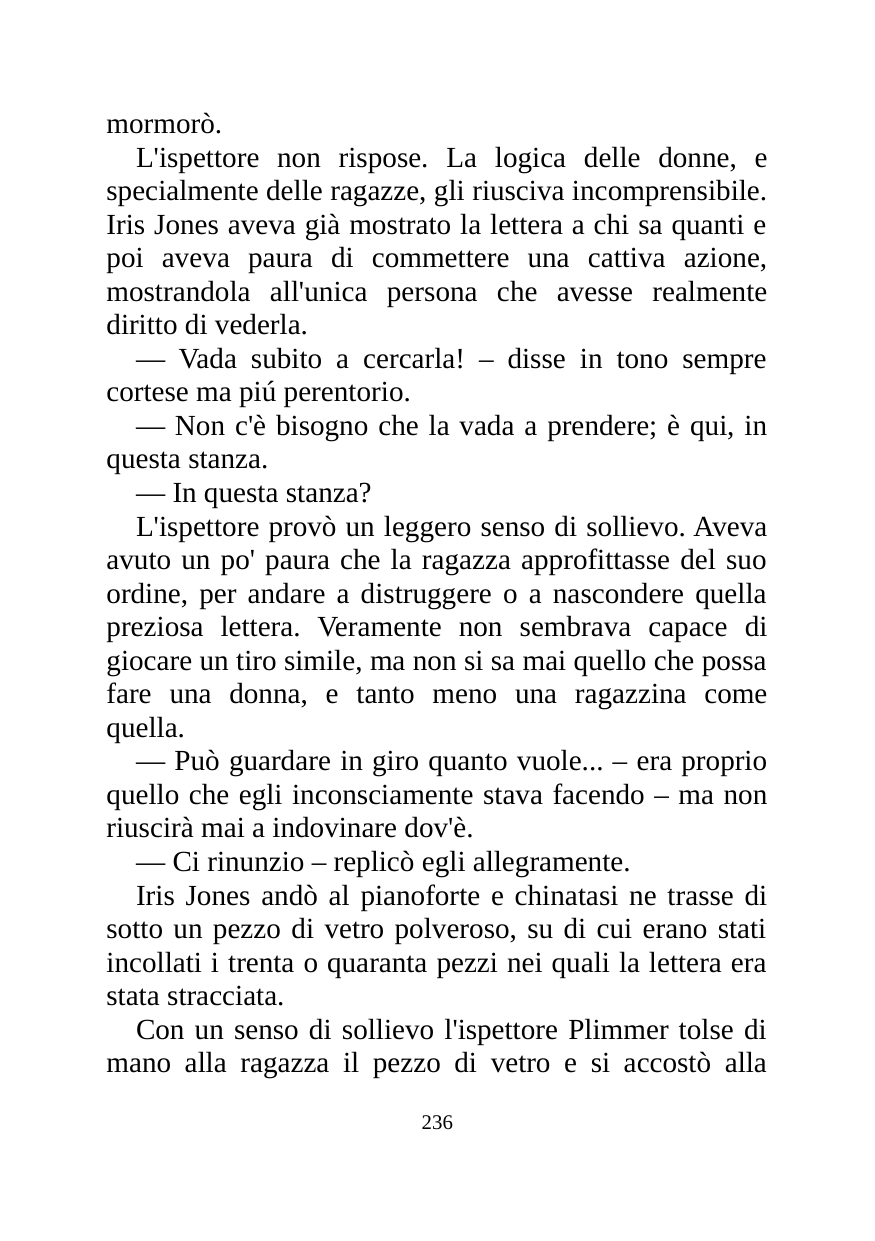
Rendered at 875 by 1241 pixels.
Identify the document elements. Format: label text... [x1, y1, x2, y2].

text Iris Jones andò al pianoforte e chinatasi ne trasse di sotto un pezzo di vetro polveroso, su di cui erano stati incollati i trenta o quaranta pezzi nei quali la lettera era stata stracciata. [106, 878, 768, 1012]
text L'ispettore non rispose. La logica delle donne, e specialmente delle ragazze, gli riusciva incomprensibile. Iris Jones aveva già mostrato la lettera a chi sa quanti e poi aveva paura di commettere una cattiva azione, mostrandola all'unica persona che avesse realmente diritto di vederla. [106, 140, 768, 341]
text — Vada subito a cercarla! – disse in tono sempre cortese ma piú perentorio. [106, 341, 768, 408]
text — Può guardare in giro quanto vuole... – era proprio quello che egli inconsciamente stava facendo – ma non riuscirà mai a indovinare dov'è. [106, 743, 768, 844]
text — Ci rinunzio – replicò egli allegramente. [106, 844, 768, 878]
text Con un senso di sollievo l'ispettore Plimmer tolse di mano alla ragazza il pezzo di vetro e si accostò alla [106, 1012, 768, 1079]
text L'ispettore provò un leggero senso di sollievo. Aveva avuto un po' paura che la ragazza approfittasse del suo ordine, per andare a distruggere o a nascondere quella preziosa lettera. Veramente non sembrava capace di giocare un tiro simile, ma non si sa mai quello che possa fare una donna, e tanto meno una ragazzina come quella. [106, 509, 768, 743]
text — In questa stanza? [106, 475, 768, 509]
text mormorò. [106, 106, 768, 140]
text — Non c'è bisogno che la vada a prendere; è qui, in questa stanza. [106, 408, 768, 475]
